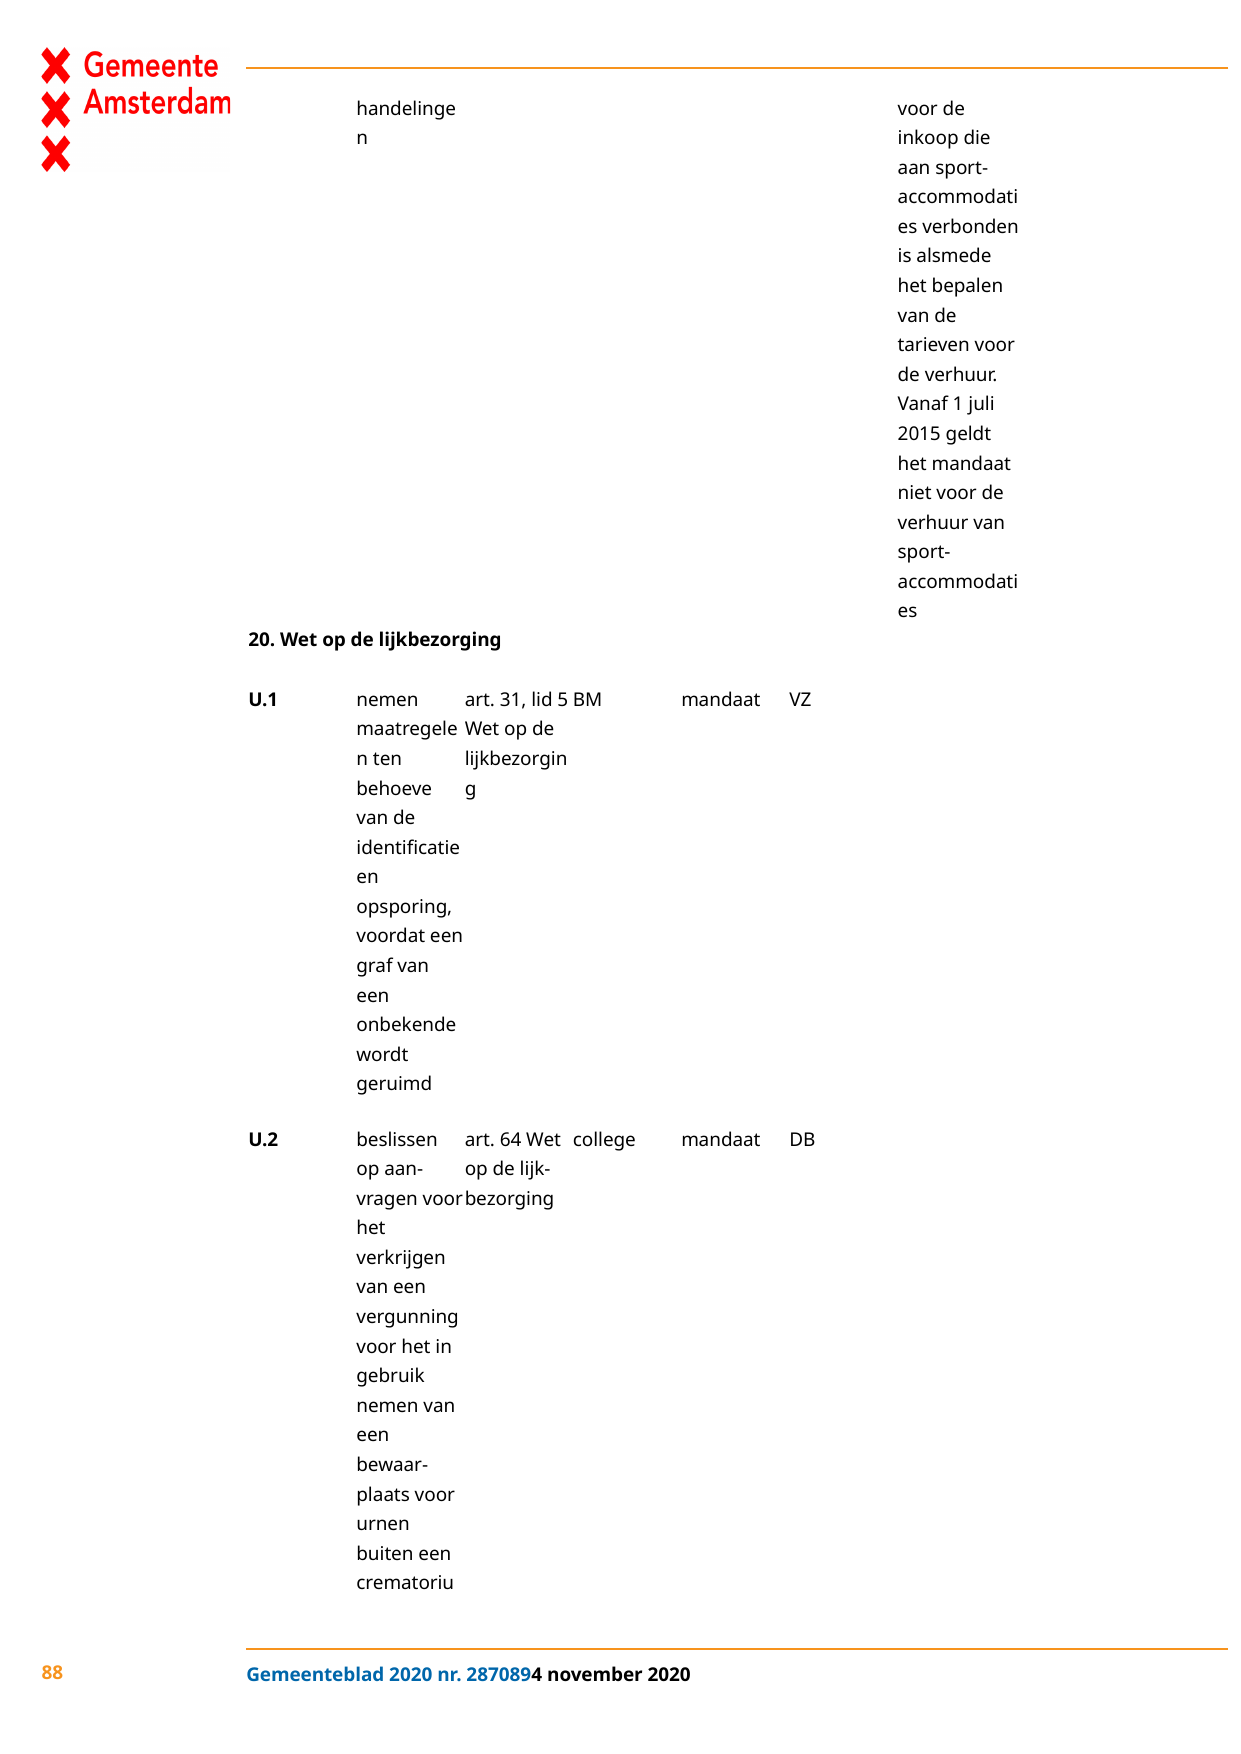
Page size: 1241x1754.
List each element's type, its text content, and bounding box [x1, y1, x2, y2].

table_header mandaat [681, 656, 789, 1096]
table_header [573, 95, 681, 623]
table_header [465, 95, 573, 623]
table_cell mandaat [681, 1096, 789, 1595]
table_cell [1025, 1096, 1152, 1595]
table_header nemen maatregelen ten behoeve van de identificatie en opsporing, voordat een graf van een onbekende wordt geruimd [356, 656, 464, 1096]
table_header [898, 656, 1024, 1096]
table_header U.1 [248, 656, 356, 1096]
text 20. Wet op de lijkbezorging [248, 627, 1152, 652]
table_cell art. 64 Wet op de lijk-bezorging [465, 1096, 573, 1595]
table_header [1025, 656, 1152, 1096]
table_header handelingen [356, 95, 464, 623]
table_header BM [573, 656, 681, 1096]
table_header [1025, 95, 1152, 623]
table_header art. 31, lid 5 Wet op de lijkbezorging [465, 656, 573, 1096]
table_header [789, 95, 897, 623]
picture [41, 47, 231, 172]
table_header voor de inkoop die aan sport-accommodaties verbonden is alsmede het bepalen van de tarieven voor de verhuur. Vanaf 1 juli 2015 geldt het mandaat niet voor de verhuur van sport-accommodaties [898, 95, 1024, 623]
table_header VZ [789, 656, 897, 1096]
table_cell DB [789, 1096, 897, 1595]
table_cell U.2 [248, 1096, 356, 1595]
table_cell [898, 1096, 1024, 1595]
table_cell college [573, 1096, 681, 1595]
table_cell beslissen op aan-vragen voor het verkrijgen van een vergunning voor het in gebruik nemen van een bewaar-plaats voor urnen buiten een crematoriu [356, 1096, 464, 1595]
table_header [681, 95, 789, 623]
table_header [248, 95, 356, 623]
